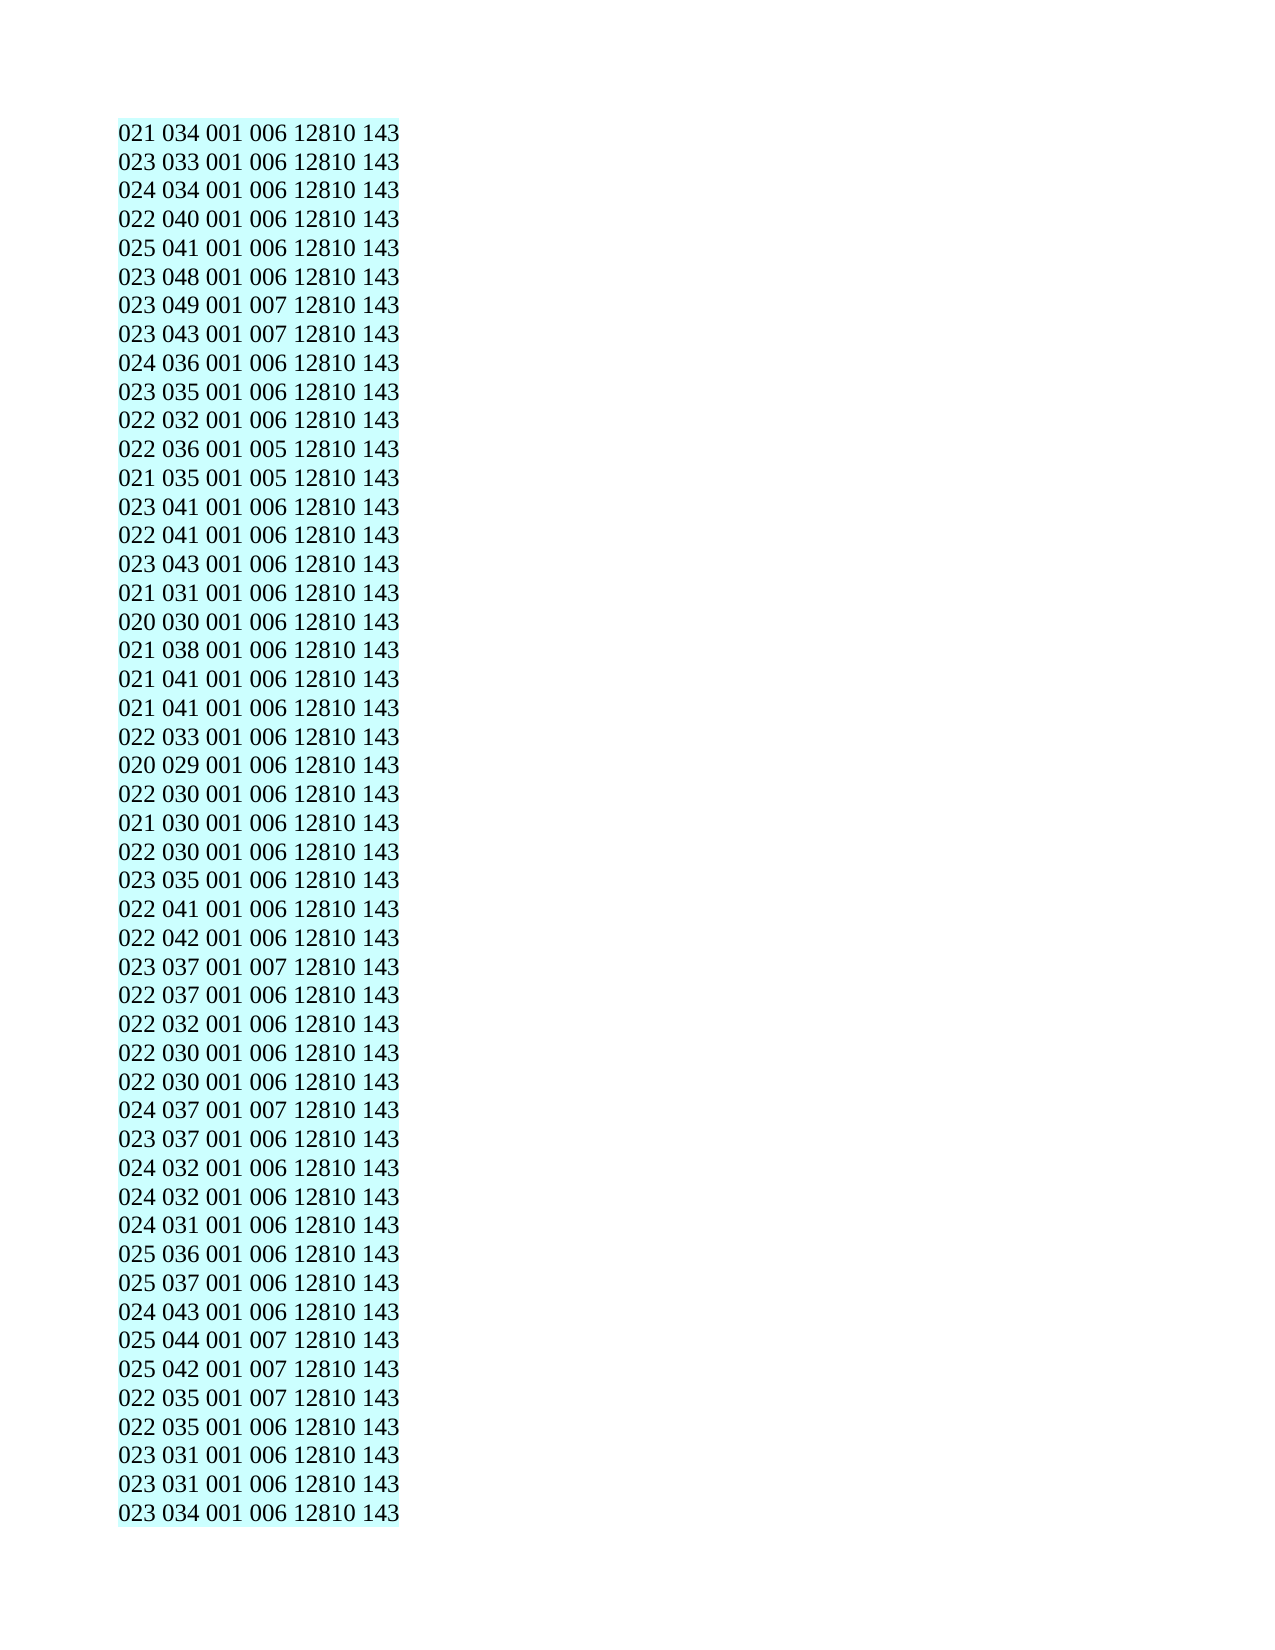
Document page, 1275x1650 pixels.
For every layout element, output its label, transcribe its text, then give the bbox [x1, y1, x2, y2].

text 022 035 001 007 12810 143 [118, 1383, 1157, 1412]
text 022 033 001 006 12810 143 [118, 722, 1157, 751]
text 023 035 001 006 12810 143 [118, 377, 1157, 406]
text 020 029 001 006 12810 143 [118, 751, 1157, 779]
text 025 041 001 006 12810 143 [118, 233, 1157, 262]
text 022 030 001 006 12810 143 [118, 1038, 1157, 1067]
text 022 042 001 006 12810 143 [118, 923, 1157, 952]
text 020 030 001 006 12810 143 [118, 607, 1157, 636]
text 022 041 001 006 12810 143 [118, 894, 1157, 923]
text 023 049 001 007 12810 143 [118, 291, 1157, 319]
text 022 030 001 006 12810 143 [118, 1067, 1157, 1096]
text 025 037 001 006 12810 143 [118, 1268, 1157, 1297]
text 022 035 001 006 12810 143 [118, 1412, 1157, 1441]
text 024 031 001 006 12810 143 [118, 1211, 1157, 1239]
text 023 031 001 006 12810 143 [118, 1469, 1157, 1498]
text 023 031 001 006 12810 143 [118, 1441, 1157, 1469]
text 023 041 001 006 12810 143 [118, 492, 1157, 521]
text 022 041 001 006 12810 143 [118, 521, 1157, 549]
text 022 030 001 006 12810 143 [118, 779, 1157, 808]
text 021 041 001 006 12810 143 [118, 664, 1157, 693]
text 023 034 001 006 12810 143 [118, 1498, 1157, 1527]
text 022 030 001 006 12810 143 [118, 837, 1157, 866]
text 024 034 001 006 12810 143 [118, 176, 1157, 204]
text 022 032 001 006 12810 143 [118, 406, 1157, 434]
text 024 043 001 006 12810 143 [118, 1297, 1157, 1326]
text 025 044 001 007 12810 143 [118, 1326, 1157, 1354]
text 021 041 001 006 12810 143 [118, 693, 1157, 722]
text 024 032 001 006 12810 143 [118, 1182, 1157, 1211]
text 022 036 001 005 12810 143 [118, 434, 1157, 463]
text 021 035 001 005 12810 143 [118, 463, 1157, 492]
text 025 042 001 007 12810 143 [118, 1354, 1157, 1383]
text 023 033 001 006 12810 143 [118, 147, 1157, 176]
text 024 036 001 006 12810 143 [118, 348, 1157, 377]
text 023 043 001 007 12810 143 [118, 319, 1157, 348]
text 025 036 001 006 12810 143 [118, 1239, 1157, 1268]
text 023 043 001 006 12810 143 [118, 549, 1157, 578]
text 023 037 001 007 12810 143 [118, 952, 1157, 981]
text 024 037 001 007 12810 143 [118, 1096, 1157, 1124]
text 021 034 001 006 12810 143 [118, 118, 1157, 147]
text 024 032 001 006 12810 143 [118, 1153, 1157, 1182]
text 021 030 001 006 12810 143 [118, 808, 1157, 837]
text 023 048 001 006 12810 143 [118, 262, 1157, 291]
text 022 037 001 006 12810 143 [118, 981, 1157, 1009]
text 021 038 001 006 12810 143 [118, 636, 1157, 664]
text 022 040 001 006 12810 143 [118, 204, 1157, 233]
text 023 037 001 006 12810 143 [118, 1124, 1157, 1153]
text 021 031 001 006 12810 143 [118, 578, 1157, 607]
text 022 032 001 006 12810 143 [118, 1009, 1157, 1038]
text 023 035 001 006 12810 143 [118, 866, 1157, 894]
